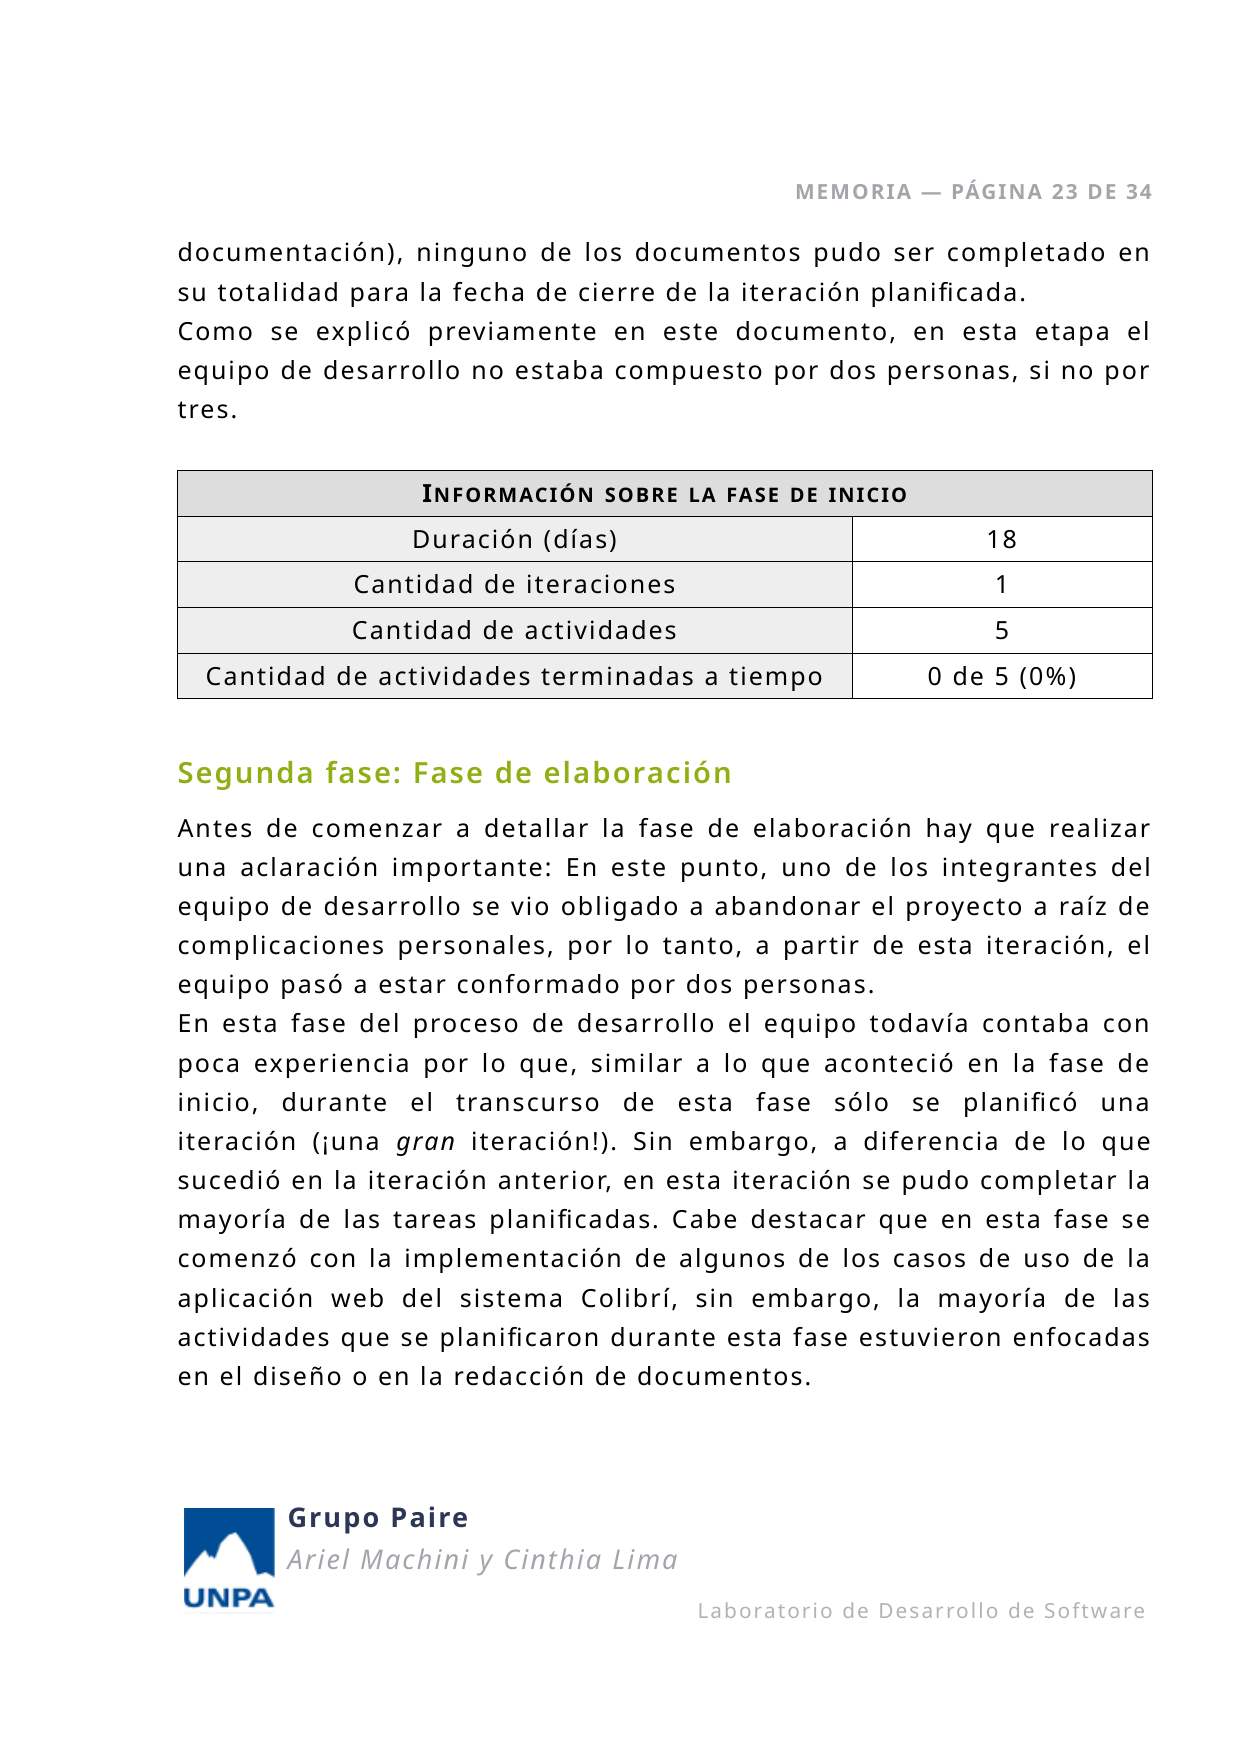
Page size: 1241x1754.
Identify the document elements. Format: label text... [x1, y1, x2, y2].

text Como se explicó previamente en este documento, en esta etapa el equipo de desarrollo no estaba compuesto por dos personas, si no por tres. [177, 313, 1152, 426]
text documentación), ninguno de los documentos pudo ser completado en su totalidad para la fecha de cierre de la iteración planificada. [177, 235, 1152, 308]
table_cell Cantidad de actividades [178, 608, 852, 653]
table_cell Cantidad de actividades terminadas a tiempo [178, 654, 852, 698]
table_cell 5 [853, 608, 1152, 653]
table_cell 1 [853, 562, 1152, 607]
table_cell Duración (días) [178, 517, 852, 561]
text Antes de comenzar a detallar la fase de elaboración hay que realizar una aclaración importante: En este punto, uno de los integrantes del equipo de desarrollo se vio obligado a abandonar el proyecto a raíz de complicaciones personales, por lo tanto, a partir de esta iteración, el equipo pasó a estar conformado por dos personas. [177, 810, 1152, 1001]
table_header Información sobre la fase de inicio [178, 471, 1152, 516]
picture [184, 1508, 275, 1614]
text En esta fase del proceso de desarrollo el equipo todavía contaba con poca experiencia por lo que, similar a lo que aconteció en la fase de inicio, durante el transcurso de esta fase sólo se planificó una iteración (¡una gran iteración!). Sin embargo, a diferencia de lo que sucedió en la iteración anterior, en esta iteración se pudo completar la mayoría de las tareas planificadas. Cabe destacar que en esta fase se comenzó con la implementación de algunos de los casos de uso de la aplicación web del sistema Colibrí, sin embargo, la mayoría de las actividades que se planificaron durante esta fase estuvieron enfocadas en el diseño o en la redacción de documentos. [177, 1006, 1152, 1393]
table_cell 0 de 5 (0%) [853, 654, 1152, 698]
subtitle Segunda fase: Fase de elaboración [177, 752, 1152, 792]
table_cell 18 [853, 517, 1152, 561]
table_cell Cantidad de iteraciones [178, 562, 852, 607]
